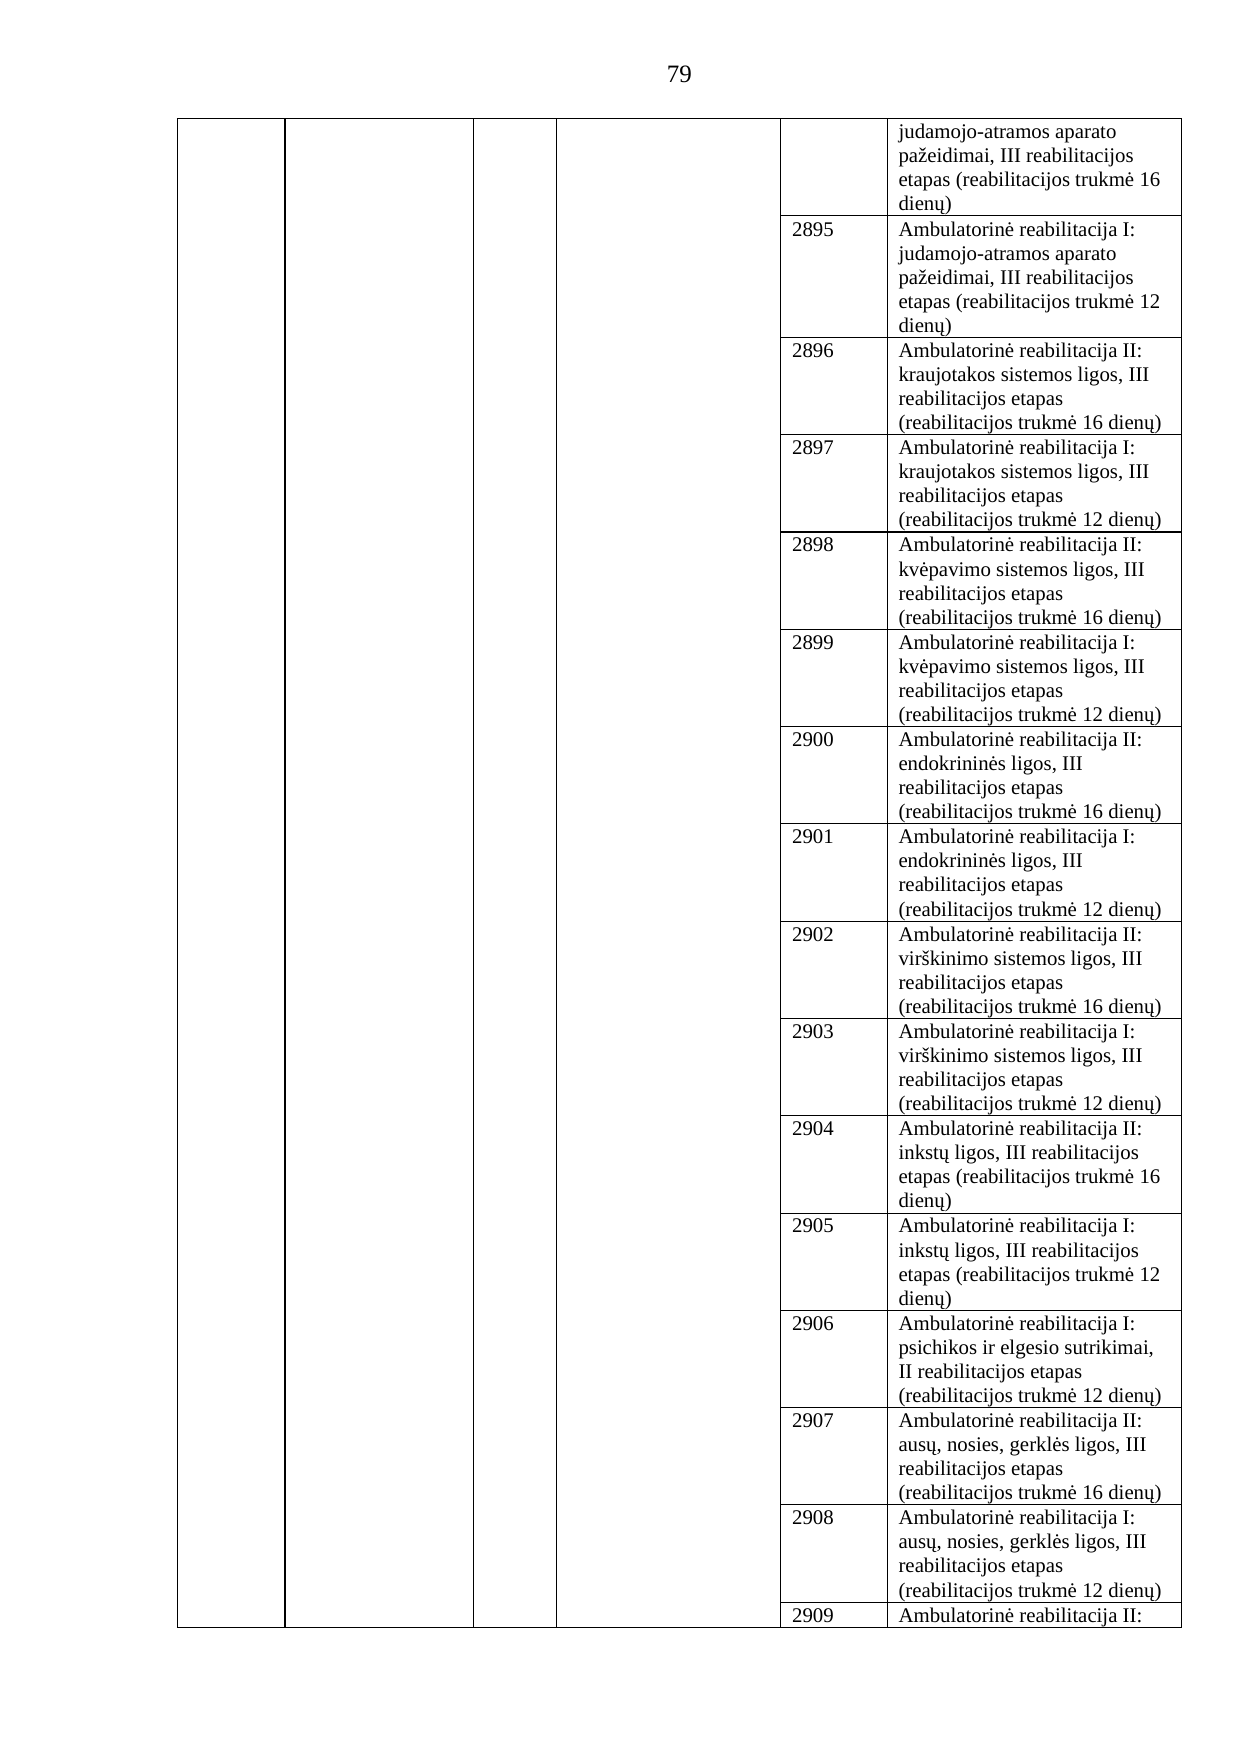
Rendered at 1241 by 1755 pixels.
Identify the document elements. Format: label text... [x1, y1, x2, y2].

table_cell 2896 [781, 338, 887, 434]
table_cell 2909 [781, 1603, 887, 1627]
table_cell 2897 [781, 435, 887, 531]
table_cell 2907 [781, 1408, 887, 1504]
table_cell 2895 [781, 216, 887, 337]
table_cell 2903 [781, 1019, 887, 1115]
table_cell Ambulatorinė reabilitacija II: ausų, nosies, gerklės ligos, III reabilitacijos etapas (reabilitacijos trukmė 16 dienų) [888, 1408, 1181, 1504]
table_cell Ambulatorinė reabilitacija II: [888, 1603, 1181, 1627]
table_cell Ambulatorinė reabilitacija II: kvėpavimo sistemos ligos, III reabilitacijos etapas (reabilitacijos trukmė 16 dienų) [888, 533, 1181, 629]
table_cell Ambulatorinė reabilitacija I: kvėpavimo sistemos ligos, III reabilitacijos etapas (reabilitacijos trukmė 12 dienų) [888, 630, 1181, 726]
table_cell [557, 119, 780, 1627]
table_cell 2905 [781, 1214, 887, 1310]
table_cell judamojo-atramos aparato pažeidimai, III reabilitacijos etapas (reabilitacijos trukmė 16 dienų) [888, 119, 1181, 215]
table_cell Ambulatorinė reabilitacija I: endokrininės ligos, III reabilitacijos etapas (reabilitacijos trukmė 12 dienų) [888, 824, 1181, 921]
table_cell [178, 119, 284, 1627]
table_cell Ambulatorinė reabilitacija I: inkstų ligos, III reabilitacijos etapas (reabilitacijos trukmė 12 dienų) [888, 1214, 1181, 1310]
table_cell Ambulatorinė reabilitacija I: kraujotakos sistemos ligos, III reabilitacijos etapas (reabilitacijos trukmė 12 dienų) [888, 435, 1181, 531]
table_cell Ambulatorinė reabilitacija I: judamojo-atramos aparato pažeidimai, III reabilitacijos etapas (reabilitacijos trukmė 12 dienų) [888, 216, 1181, 337]
table_cell Ambulatorinė reabilitacija II: kraujotakos sistemos ligos, III reabilitacijos etapas (reabilitacijos trukmė 16 dienų) [888, 338, 1181, 434]
table_cell [286, 119, 473, 1627]
table_cell Ambulatorinė reabilitacija II: virškinimo sistemos ligos, III reabilitacijos etapas (reabilitacijos trukmė 16 dienų) [888, 922, 1181, 1018]
table_cell Ambulatorinė reabilitacija II: inkstų ligos, III reabilitacijos etapas (reabilitacijos trukmė 16 dienų) [888, 1116, 1181, 1212]
table_cell 2908 [781, 1505, 887, 1602]
table_cell 2900 [781, 727, 887, 823]
table_cell 2904 [781, 1116, 887, 1212]
table_cell [474, 119, 556, 1627]
table_cell 2901 [781, 824, 887, 921]
table_cell 2898 [781, 533, 887, 629]
table_cell Ambulatorinė reabilitacija I: psichikos ir elgesio sutrikimai, II reabilitacijos etapas (reabilitacijos trukmė 12 dienų) [888, 1311, 1181, 1407]
table_cell Ambulatorinė reabilitacija I: virškinimo sistemos ligos, III reabilitacijos etapas (reabilitacijos trukmė 12 dienų) [888, 1019, 1181, 1115]
table_cell Ambulatorinė reabilitacija II: endokrininės ligos, III reabilitacijos etapas (reabilitacijos trukmė 16 dienų) [888, 727, 1181, 823]
table_cell 2902 [781, 922, 887, 1018]
table_cell 2899 [781, 630, 887, 726]
table_cell 2906 [781, 1311, 887, 1407]
table_cell Ambulatorinė reabilitacija I: ausų, nosies, gerklės ligos, III reabilitacijos etapas (reabilitacijos trukmė 12 dienų) [888, 1505, 1181, 1602]
table_cell [781, 119, 887, 215]
